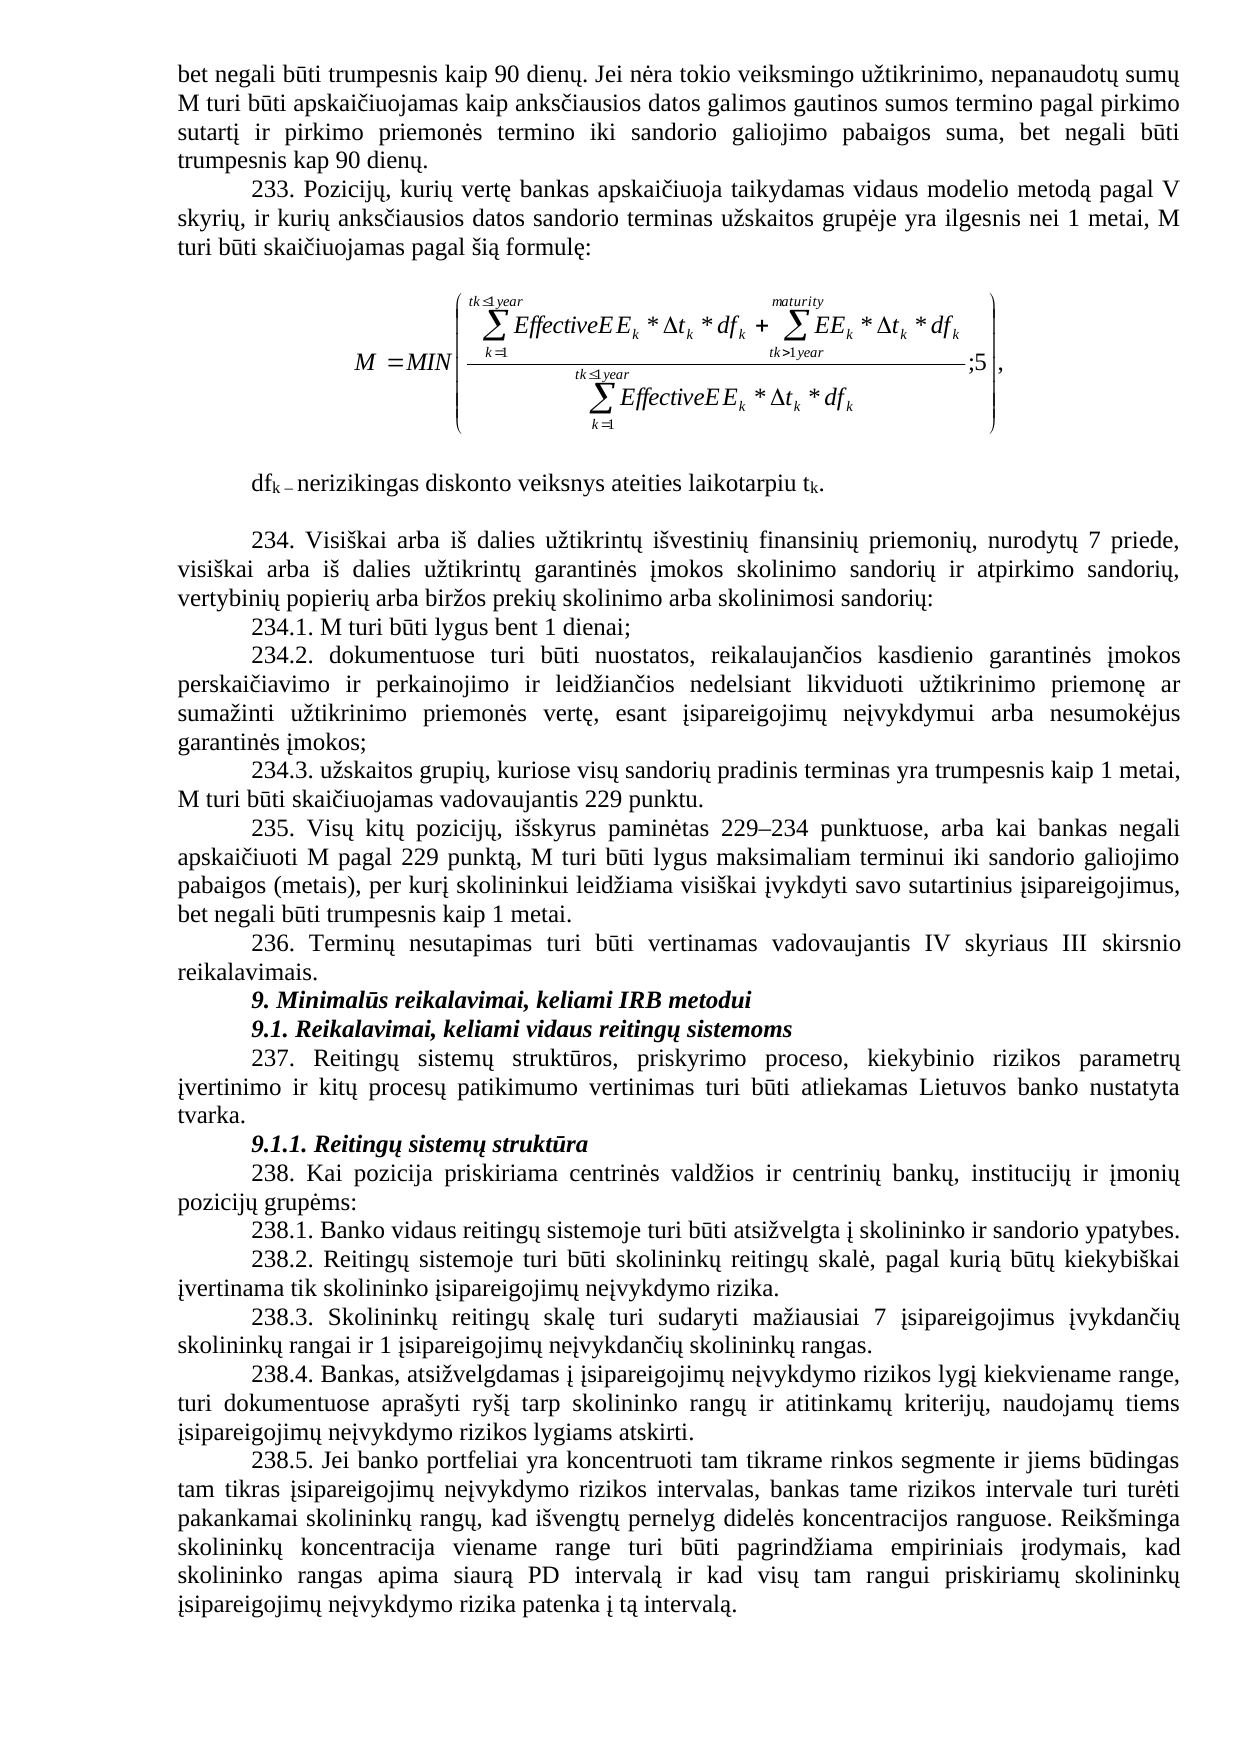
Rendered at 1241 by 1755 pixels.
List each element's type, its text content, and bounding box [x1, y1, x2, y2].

text bet negali būti trumpesnis kaip 90 dienų. Jei nėra tokio veiksmingo užtikrinimo, nepanaudotų sumų M turi būti apskaičiuojamas kaip anksčiausios datos galimos gautinos sumos termino pagal pirkimo sutartį ir pirkimo priemonės termino iki sandorio galiojimo pabaigos suma, bet negali būti trumpesnis kap 90 dienų. [177, 59, 1181, 174]
text 238.4. Bankas, atsižvelgdamas į įsipareigojimų neįvykdymo rizikos lygį kiekviename range, turi dokumentuose aprašyti ryšį tarp skolininko rangų ir atitinkamų kriterijų, naudojamų tiems įsipareigojimų neįvykdymo rizikos lygiams atskirti. [177, 1359, 1181, 1445]
text 234.2. dokumentuose turi būti nuostatos, reikalaujančios kasdienio garantinės įmokos perskaičiavimo ir perkainojimo ir leidžiančios nedelsiant likviduoti užtikrinimo priemonę ar sumažinti užtikrinimo priemonės vertę, esant įsipareigojimų neįvykdymui arba nesumokėjus garantinės įmokos; [177, 640, 1181, 755]
text 9.1.1. Reitingų sistemų struktūra [177, 1129, 1181, 1158]
text 233. Pozicijų, kurių vertę bankas apskaičiuoja taikydamas vidaus modelio metodą pagal V skyrių, ir kurių anksčiausios datos sandorio terminas užskaitos grupėje yra ilgesnis nei 1 metai, M turi būti skaičiuojamas pagal šią formulę: [177, 174, 1181, 260]
text 237. Reitingų sistemų struktūros, priskyrimo proceso, kiekybinio rizikos parametrų įvertinimo ir kitų procesų patikimumo vertinimas turi būti atliekamas Lietuvos banko nustatyta tvarka. [177, 1043, 1181, 1129]
text 234.1. M turi būti lygus bent 1 dienai; [177, 612, 1181, 640]
text 9. Minimalūs reikalavimai, keliami IRB metodui [177, 985, 1181, 1014]
text 236. Terminų nesutapimas turi būti vertinamas vadovaujantis IV skyriaus III skirsnio reikalavimais. [177, 928, 1181, 985]
text 234.3. užskaitos grupių, kuriose visų sandorių pradinis terminas yra trumpesnis kaip 1 metai, M turi būti skaičiuojamas vadovaujantis 229 punktu. [177, 755, 1181, 813]
text 234. Visiškai arba iš dalies užtikrintų išvestinių finansinių priemonių, nurodytų 7 priede, visiškai arba iš dalies užtikrintų garantinės įmokos skolinimo sandorių ir atpirkimo sandorių, vertybinių popierių arba biržos prekių skolinimo arba skolinimosi sandorių: [177, 525, 1181, 612]
text 235. Visų kitų pozicijų, išskyrus paminėtas 229–234 punktuose, arba kai bankas negali apskaičiuoti M pagal 229 punktą, M turi būti lygus maksimaliam terminui iki sandorio galiojimo pabaigos (metais), per kurį skolininkui leidžiama visiškai įvykdyti savo sutartinius įsipareigojimus, bet negali būti trumpesnis kaip 1 metai. [177, 813, 1181, 928]
text 238. Kai pozicija priskiriama centrinės valdžios ir centrinių bankų, institucijų ir įmonių pozicijų grupėms: [177, 1158, 1181, 1215]
text 238.1. Banko vidaus reitingų sistemoje turi būti atsižvelgta į skolininko ir sandorio ypatybes. [177, 1215, 1181, 1244]
text 9.1. Reikalavimai, keliami vidaus reitingų sistemoms [177, 1014, 1181, 1043]
text 238.5. Jei banko portfeliai yra koncentruoti tam tikrame rinkos segmente ir jiems būdingas tam tikras įsipareigojimų neįvykdymo rizikos intervalas, bankas tame rizikos intervale turi turėti pakankamai skolininkų rangų, kad išvengtų pernelyg didelės koncentracijos ranguose. Reikšminga skolininkų koncentracija viename range turi būti pagrindžiama empiriniais įrodymais, kad skolininko rangas apima siaurą PD intervalą ir kad visų tam rangui priskiriamų skolininkų įsipareigojimų neįvykdymo rizika patenka į tą intervalą. [177, 1445, 1181, 1618]
text dfk – nerizikingas diskonto veiksnys ateities laikotarpiu tk. [177, 468, 1181, 497]
text 238.2. Reitingų sistemoje turi būti skolininkų reitingų skalė, pagal kurią būtų kiekybiškai įvertinama tik skolininko įsipareigojimų neįvykdymo rizika. [177, 1244, 1181, 1302]
text 238.3. Skolininkų reitingų skalę turi sudaryti mažiausiai 7 įsipareigojimus įvykdančių skolininkų rangai ir 1 įsipareigojimų neįvykdančių skolininkų rangas. [177, 1302, 1181, 1359]
